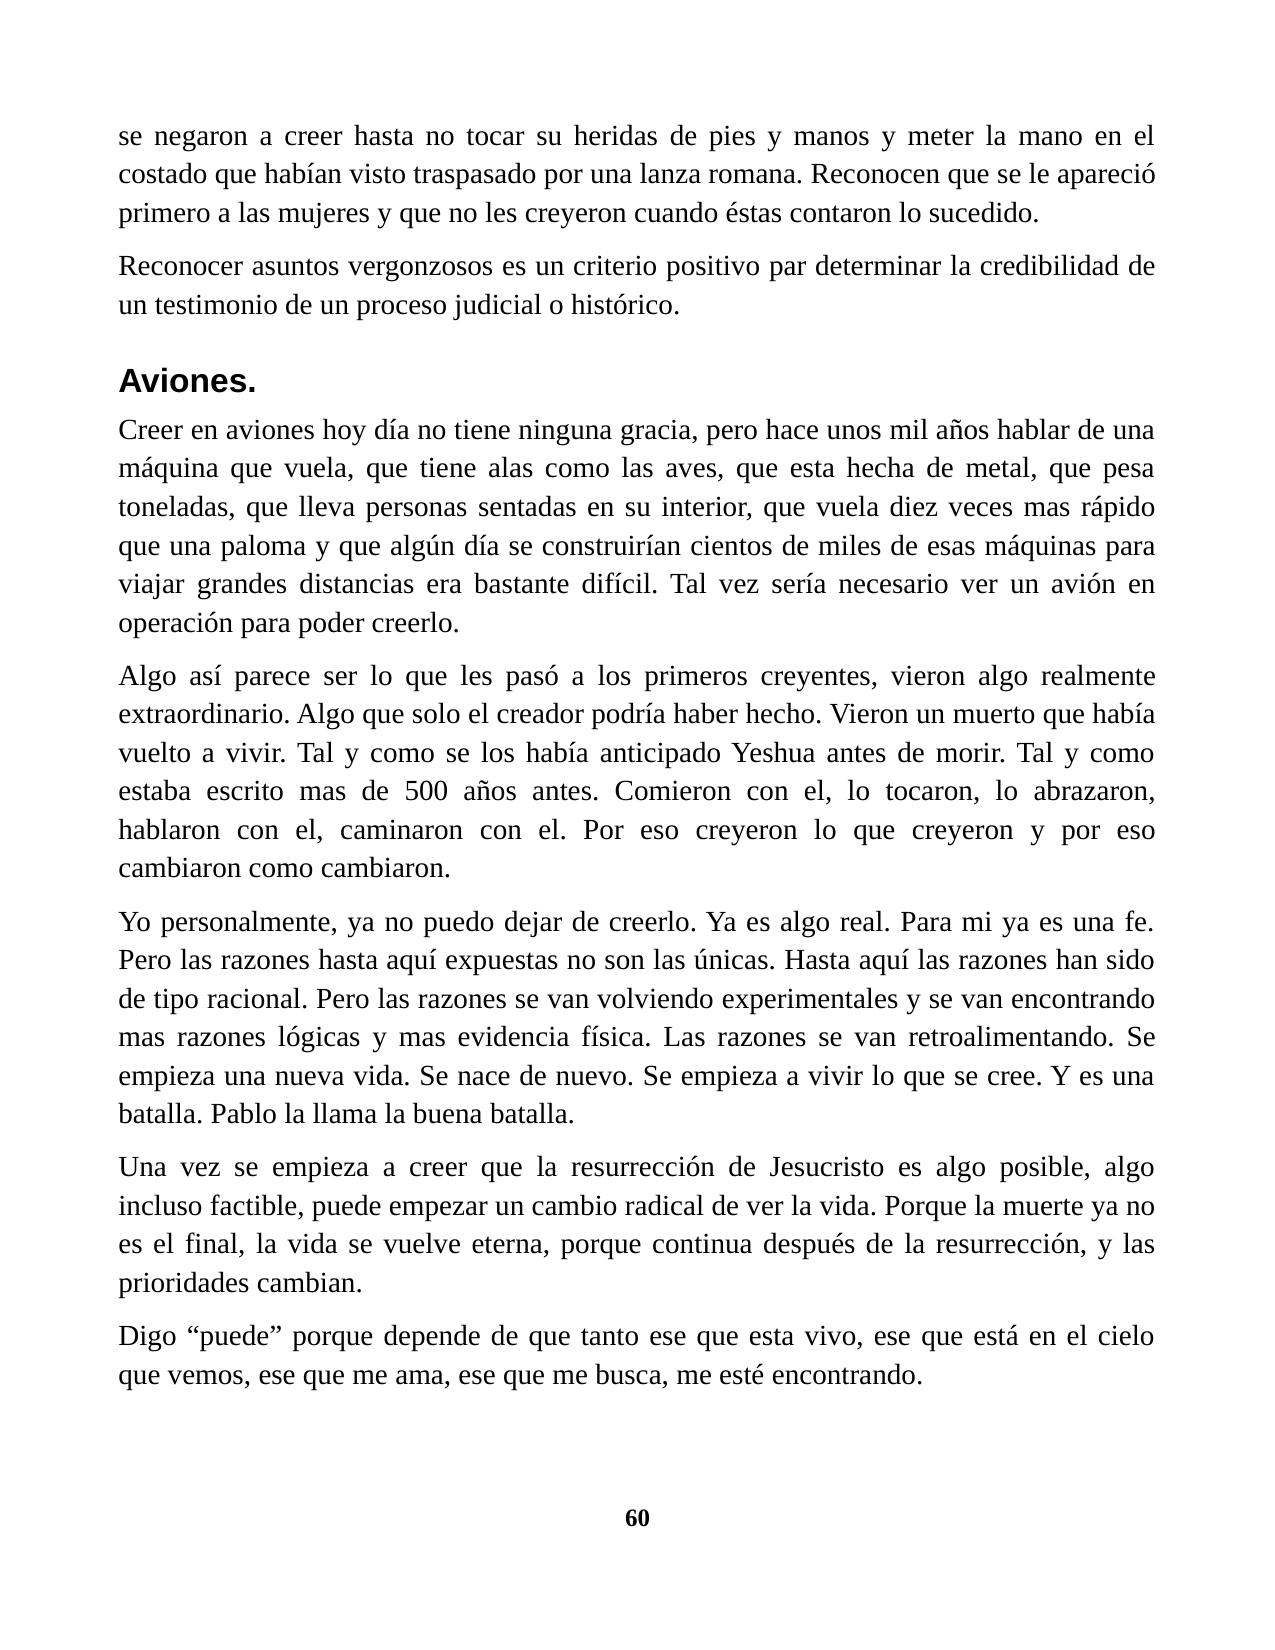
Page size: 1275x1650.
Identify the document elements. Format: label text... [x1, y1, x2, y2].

text Una vez se empieza a creer que la resurrección de Jesucristo es algo posible, algo incluso factible, puede empezar un cambio radical de ver la vida. Porque la muerte ya no es el final, la vida se vuelve eterna, porque continua después de la resurrección, y las prioridades cambian. [118, 1149, 1157, 1299]
text Yo personalmente, ya no puedo dejar de creerlo. Ya es algo real. Para mi ya es una fe. Pero las razones hasta aquí expuestas no son las únicas. Hasta aquí las razones han sido de tipo racional. Pero las razones se van volviendo experimentales y se van encontrando mas razones lógicas y mas evidencia física. Las razones se van retroalimentando. Se empieza una nueva vida. Se nace de nuevo. Se empieza a vivir lo que se cree. Y es una batalla. Pablo la llama la buena batalla. [118, 904, 1157, 1130]
subtitle Aviones. [118, 361, 1157, 399]
text Algo así parece ser lo que les pasó a los primeros creyentes, vieron algo realmente extraordinario. Algo que solo el creador podría haber hecho. Vieron un muerto que había vuelto a vivir. Tal y como se los había anticipado Yeshua antes de morir. Tal y como estaba escrito mas de 500 años antes. Comieron con el, lo tocaron, lo abrazaron, hablaron con el, caminaron con el. Por eso creyeron lo que creyeron y por eso cambiaron como cambiaron. [118, 658, 1157, 884]
text Digo “puede” porque depende de que tanto ese que esta vivo, ese que está en el cielo que vemos, ese que me ama, ese que me busca, me esté encontrando. [118, 1318, 1157, 1390]
text Reconocer asuntos vergonzosos es un criterio positivo par determinar la credibilidad de un testimonio de un proceso judicial o histórico. [118, 248, 1157, 320]
text Creer en aviones hoy día no tiene ninguna gracia, pero hace unos mil años hablar de una máquina que vuela, que tiene alas como las aves, que esta hecha de metal, que pesa toneladas, que lleva personas sentadas en su interior, que vuela diez veces mas rápido que una paloma y que algún día se construirían cientos de miles de esas máquinas para viajar grandes distancias era bastante difícil. Tal vez sería necesario ver un avión en operación para poder creerlo. [118, 412, 1157, 638]
text se negaron a creer hasta no tocar su heridas de pies y manos y meter la mano en el costado que habían visto traspasado por una lanza romana. Reconocen que se le apareció primero a las mujeres y que no les creyeron cuando éstas contaron lo sucedido. [118, 118, 1157, 229]
